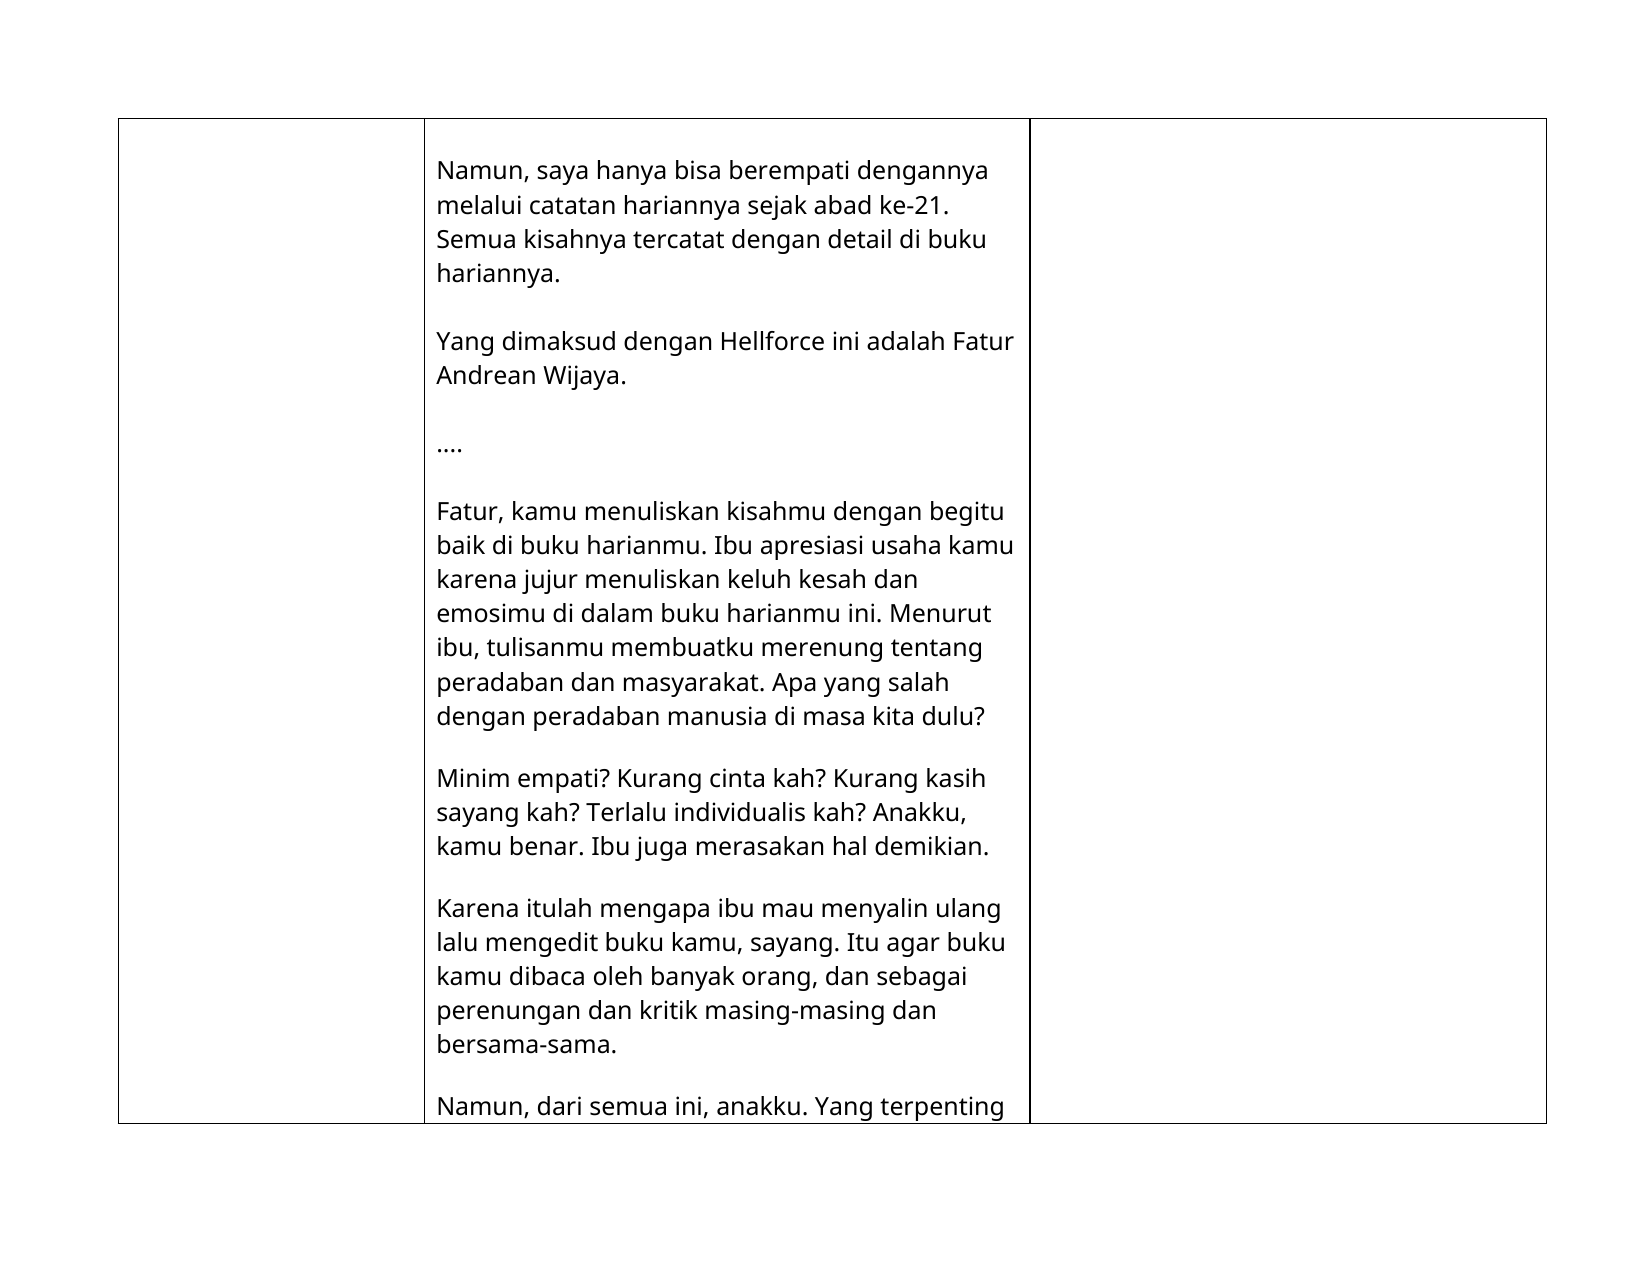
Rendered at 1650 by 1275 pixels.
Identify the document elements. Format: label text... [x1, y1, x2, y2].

table_cell [1031, 119, 1546, 1123]
table_cell [119, 119, 424, 1123]
table_cell Namun, saya hanya bisa berempati dengannya melalui catatan hariannya sejak abad ke-21. Semua kisahnya tercatat dengan detail di buku hariannya. Yang dimaksud dengan Hellforce ini adalah Fatur Andrean Wijaya. .... Fatur, kamu menuliskan kisahmu dengan begitu baik di buku harianmu. Ibu apresiasi usaha kamu karena jujur menuliskan keluh kesah dan emosimu di dalam buku harianmu ini. Menurut ibu, tulisanmu membuatku merenung tentang peradaban dan masyarakat. Apa yang salah dengan peradaban manusia di masa kita dulu? Minim empati? Kurang cinta kah? Kurang kasih sayang kah? Terlalu individualis kah? Anakku, kamu benar. Ibu juga merasakan hal demikian. Karena itulah mengapa ibu mau menyalin ulang lalu mengedit buku kamu, sayang. Itu agar buku kamu dibaca oleh banyak orang, dan sebagai perenungan dan kritik masing-masing dan bersama-sama. Namun, dari semua ini, anakku. Yang terpenting [425, 119, 1029, 1123]
